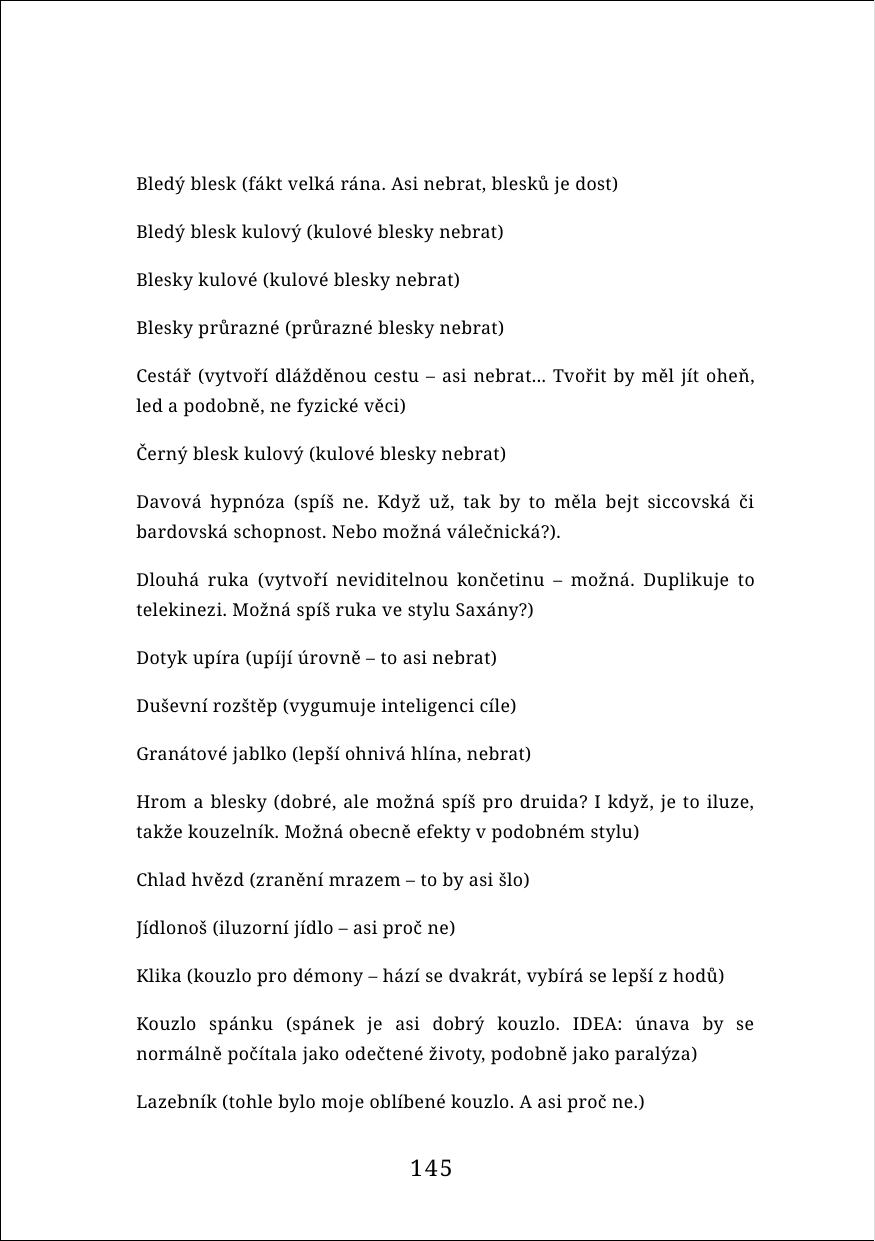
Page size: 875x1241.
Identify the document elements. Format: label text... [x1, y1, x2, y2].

text Bledý blesk (fákt velká rána. Asi nebrat, blesků je dost) [136, 172, 756, 196]
text Černý blesk kulový (kulové blesky nebrat) [136, 442, 756, 466]
text Chlad hvězd (zranění mrazem – to by asi šlo) [136, 868, 756, 892]
text Davová hypnóza (spíš ne. Když už, tak by to měla bejt siccovská či bardovská schopnost. Nebo možná válečnická?). [136, 489, 756, 544]
text Klika (kouzlo pro démony – hází se dvakrát, vybírá se lepší z hodů) [136, 963, 756, 988]
text Granátové jablko (lepší ohnivá hlína, nebrat) [136, 742, 756, 766]
text Dlouhá ruka (vytvoří neviditelnou končetinu – možná. Duplikuje to telekinezi. Možná spíš ruka ve stylu Saxány?) [136, 568, 756, 622]
text Bledý blesk kulový (kulové blesky nebrat) [136, 220, 756, 244]
text Jídlonoš (iluzorní jídlo – asi proč ne) [136, 916, 756, 940]
text Kouzlo spánku (spánek je asi dobrý kouzlo. IDEA: únava by se normálně počítala jako odečtené životy, podobně jako paralýza) [136, 1011, 756, 1066]
text Lazebník (tohle bylo moje oblíbené kouzlo. A asi proč ne.) [136, 1089, 756, 1114]
text Hrom a blesky (dobré, ale možná spíš pro druida? I když, je to iluze, takže kouzelník. Možná obecně efekty v podobném stylu) [136, 789, 756, 844]
text Cestář (vytvoří dlážděnou cestu – asi nebrat... Tvořit by měl jít oheň, led a podobně, ne fyzické věci) [136, 363, 756, 418]
text Blesky průrazné (průrazné blesky nebrat) [136, 316, 756, 340]
text Duševní rozštěp (vygumuje inteligenci cíle) [136, 694, 756, 718]
text Blesky kulové (kulové blesky nebrat) [136, 268, 756, 292]
text Dotyk upíra (upíjí úrovně – to asi nebrat) [136, 646, 756, 670]
